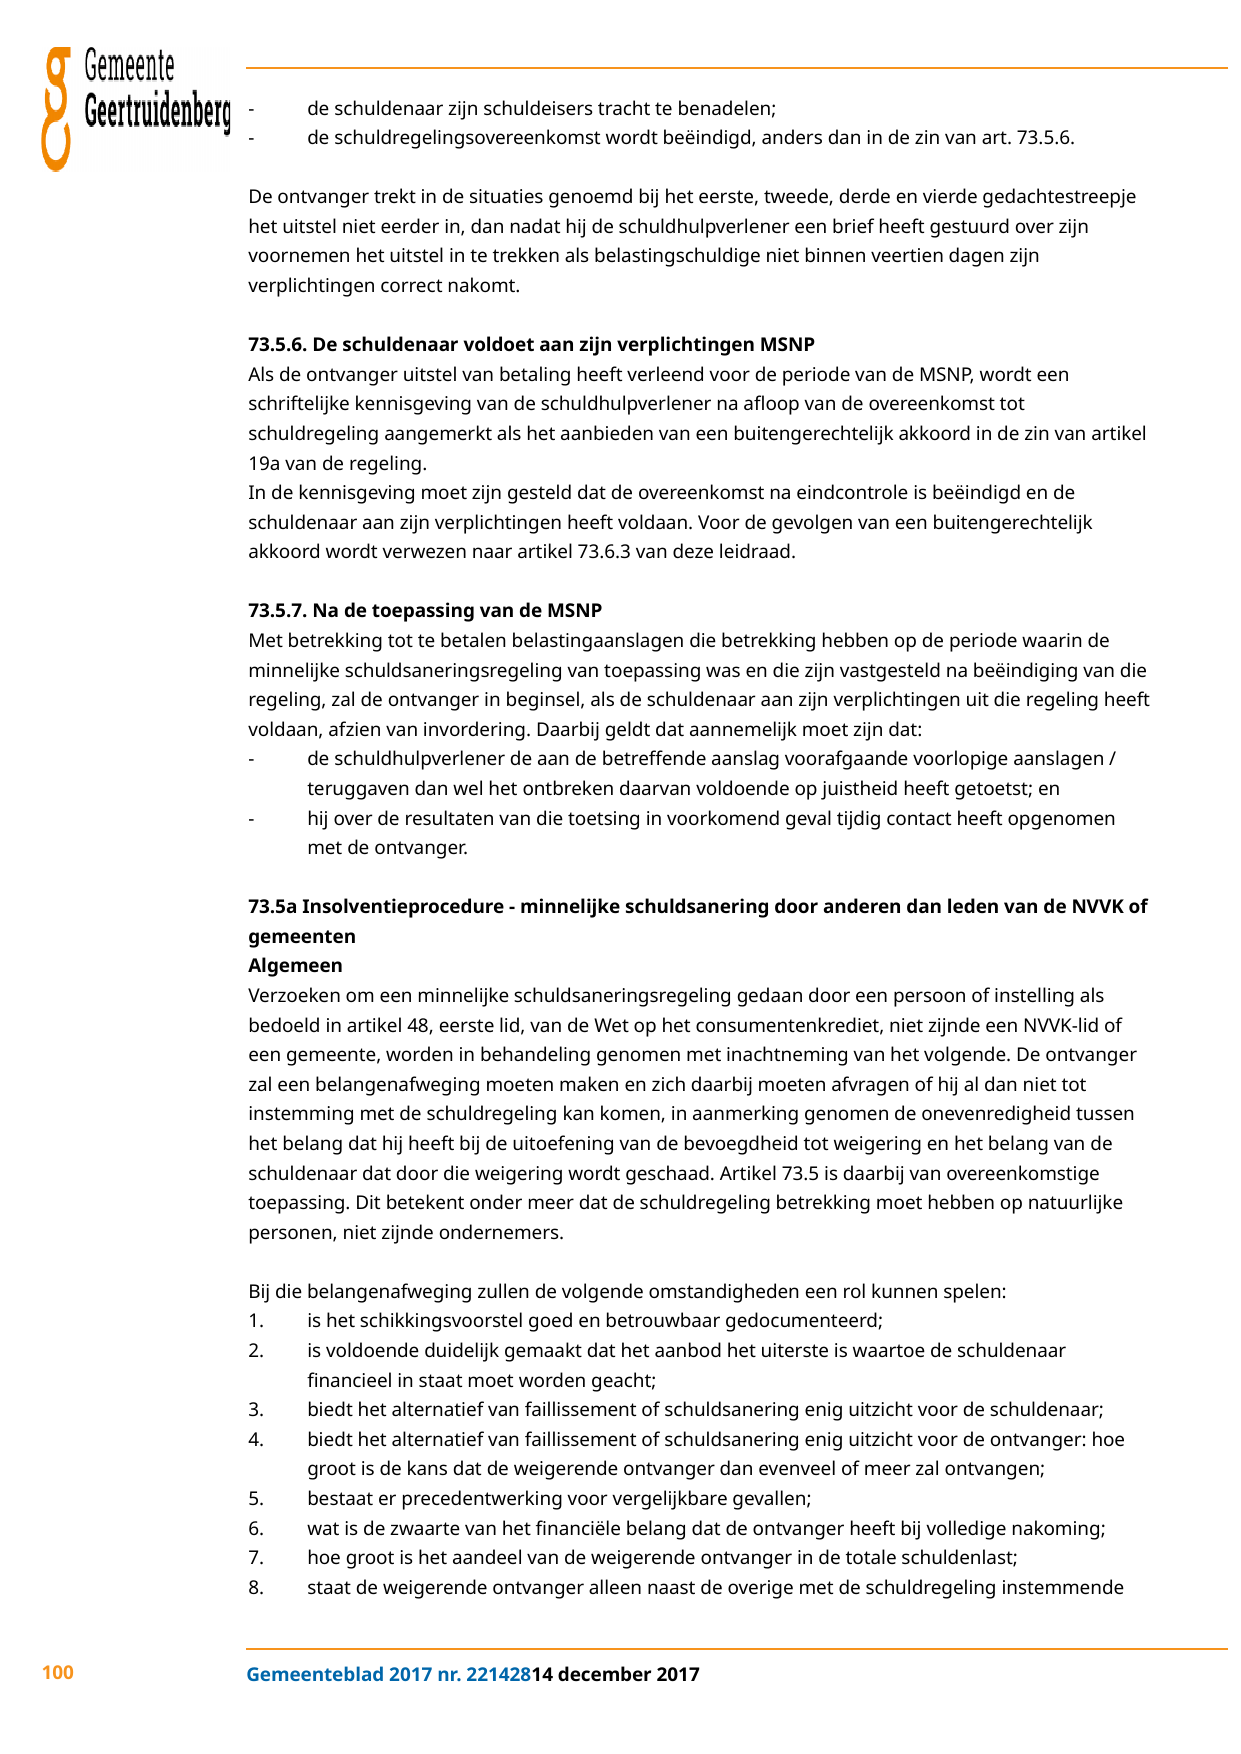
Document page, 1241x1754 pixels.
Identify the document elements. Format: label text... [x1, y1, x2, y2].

text In de kennisgeving moet zijn gesteld dat de overeenkomst na eindcontrole is beëindigd en de schuldenaar aan zijn verplichtingen heeft voldaan. Voor de gevolgen van een buitengerechtelijk akkoord wordt verwezen naar artikel 73.6.3 van deze leidraad. [248, 479, 1152, 564]
text 73.5.7. Na de toepassing van de MSNP [248, 598, 1152, 623]
text Verzoeken om een minnelijke schuldsaneringsregeling gedaan door een persoon of instelling als bedoeld in artikel 48, eerste lid, van de Wet op het consumentenkrediet, niet zijnde een NVVK-lid of een gemeente, worden in behandeling genomen met inachtneming van het volgende. De ontvanger zal een belangenafweging moeten maken en zich daarbij moeten afvragen of hij al dan niet tot instemming met de schuldregeling kan komen, in aanmerking genomen de onevenredigheid tussen het belang dat hij heeft bij de uitoefening van de bevoegdheid tot weigering en het belang van de schuldenaar dat door die weigering wordt geschaad. Artikel 73.5 is daarbij van overeenkomstige toepassing. Dit betekent onder meer dat de schuldregeling betrekking moet hebben op natuurlijke personen, niet zijnde ondernemers. [248, 982, 1152, 1245]
text 73.5a Insolventieprocedure - minnelijke schuldsanering door anderen dan leden van de NVVK of gemeenten [248, 893, 1152, 949]
list de schuldhulpverlener de aan de betreffende aanslag voorafgaande voorlopige aanslagen / teruggaven dan wel het ontbreken daarvan voldoende op juistheid heeft getoetst; en [248, 746, 1152, 801]
list hij over de resultaten van die toetsing in voorkomend geval tijdig contact heeft opgenomen met de ontvanger. [248, 805, 1152, 860]
list is het schikkingsvoorstel goed en betrouwbaar gedocumenteerd; [248, 1308, 1152, 1333]
picture [41, 47, 231, 172]
text Als de ontvanger uitstel van betaling heeft verleend voor de periode van de MSNP, wordt een schriftelijke kennisgeving van de schuldhulpverlener na afloop van de overeenkomst tot schuldregeling aangemerkt als het aanbieden van een buitengerechtelijk akkoord in de zin van artikel 19a van de regeling. [248, 361, 1152, 476]
text De ontvanger trekt in de situaties genoemd bij het eerste, tweede, derde en vierde gedachtestreepje het uitstel niet eerder in, dan nadat hij de schuldhulpverlener een brief heeft gestuurd over zijn voornemen het uitstel in te trekken als belastingschuldige niet binnen veertien dagen zijn verplichtingen correct nakomt. [248, 183, 1152, 298]
list biedt het alternatief van faillissement of schuldsanering enig uitzicht voor de schuldenaar; [248, 1396, 1152, 1422]
text 73.5.6. De schuldenaar voldoet aan zijn verplichtingen MSNP [248, 331, 1152, 357]
list wat is de zwaarte van het financiële belang dat de ontvanger heeft bij volledige nakoming; [248, 1515, 1152, 1541]
list biedt het alternatief van faillissement of schuldsanering enig uitzicht voor de ontvanger: hoe groot is de kans dat de weigerende ontvanger dan evenveel of meer zal ontvangen; [248, 1426, 1152, 1481]
text Met betrekking tot te betalen belastingaanslagen die betrekking hebben op de periode waarin de minnelijke schuldsaneringsregeling van toepassing was en die zijn vastgesteld na beëindiging van die regeling, zal de ontvanger in beginsel, als de schuldenaar aan zijn verplichtingen uit die regeling heeft voldaan, afzien van invordering. Daarbij geldt dat aannemelijk moet zijn dat: [248, 627, 1152, 742]
list de schuldregelingsovereenkomst wordt beëindigd, anders dan in de zin van art. 73.5.6. [248, 124, 1152, 150]
list hoe groot is het aandeel van de weigerende ontvanger in de totale schuldenlast; [248, 1544, 1152, 1570]
text Bij die belangenafweging zullen de volgende omstandigheden een rol kunnen spelen: [248, 1278, 1152, 1304]
list is voldoende duidelijk gemaakt dat het aanbod het uiterste is waartoe de schuldenaar financieel in staat moet worden geacht; [248, 1337, 1152, 1393]
text Algemeen [248, 953, 1152, 978]
list staat de weigerende ontvanger alleen naast de overige met de schuldregeling instemmende [248, 1574, 1152, 1600]
list bestaat er precedentwerking voor vergelijkbare gevallen; [248, 1485, 1152, 1511]
list de schuldenaar zijn schuldeisers tracht te benadelen; [248, 95, 1152, 121]
